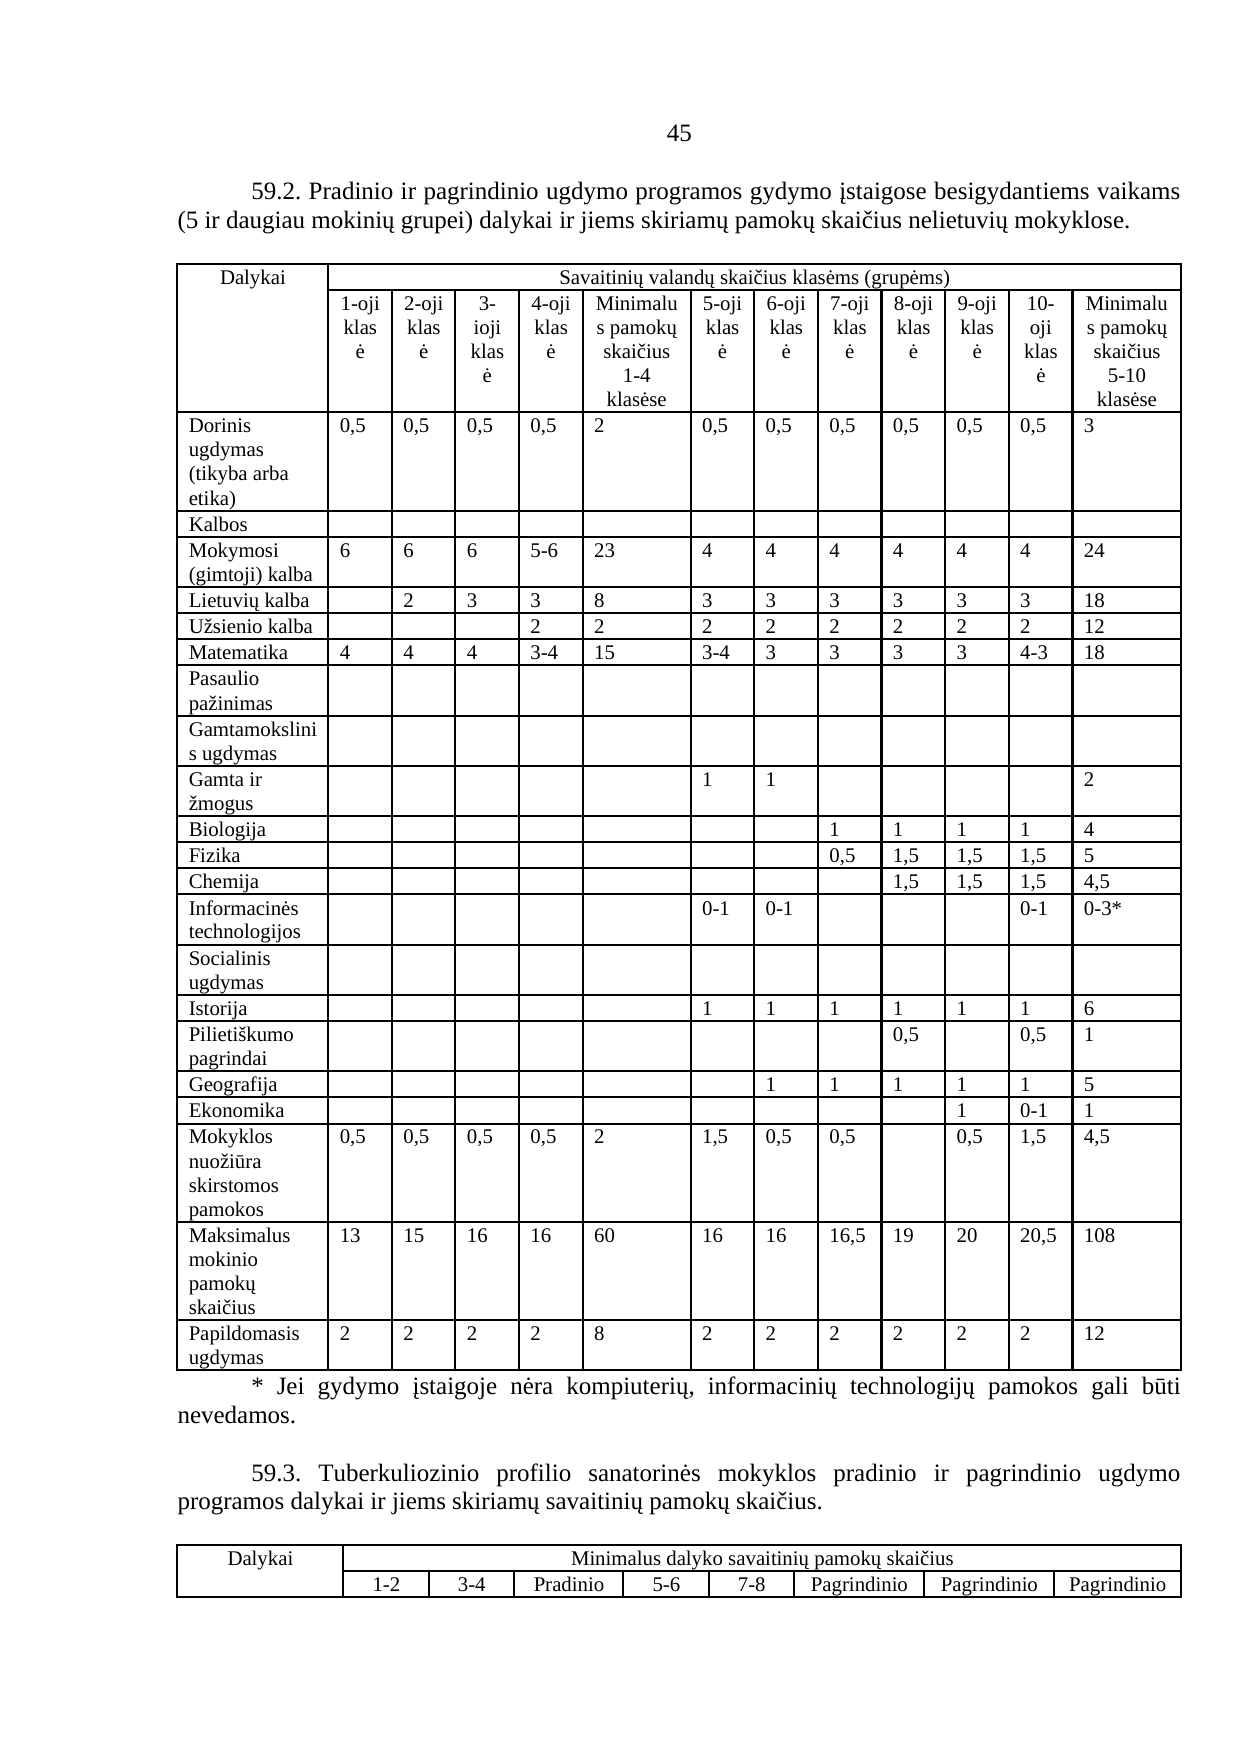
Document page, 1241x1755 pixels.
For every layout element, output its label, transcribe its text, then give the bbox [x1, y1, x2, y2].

table_cell [692, 1072, 753, 1096]
table_cell Geografija [178, 1072, 327, 1096]
table_cell [520, 1072, 582, 1096]
table_cell [329, 996, 391, 1020]
table_cell 0,5 [456, 413, 518, 509]
table_cell 8 [584, 588, 690, 612]
table_cell 0-3* [1074, 895, 1180, 943]
table_cell Informacinės technologijos [178, 895, 327, 943]
table_cell 4 [946, 538, 1008, 586]
table_cell [584, 895, 690, 943]
table_cell [520, 996, 582, 1020]
table_cell [393, 895, 454, 943]
table_cell 1,5 [1010, 843, 1071, 867]
table_cell [520, 767, 582, 815]
table_cell 1 [1010, 1072, 1071, 1096]
table_cell [329, 1072, 391, 1096]
table_header Dalykai [178, 1546, 342, 1596]
table_cell Pagrindinio [1055, 1572, 1180, 1596]
table_cell [393, 869, 454, 893]
table_cell 2 [692, 1321, 753, 1369]
table_cell 4 [1074, 817, 1180, 841]
table_cell 12 [1074, 1321, 1180, 1369]
table_cell 2 [1010, 614, 1071, 638]
table_cell 6 [1074, 996, 1180, 1020]
table_cell Užsienio kalba [178, 614, 327, 638]
table_header Dalykai [178, 265, 327, 411]
table_cell 2 [520, 1321, 582, 1369]
table_cell Papildomasis ugdymas [178, 1321, 327, 1369]
table_cell [946, 767, 1008, 815]
table_cell [520, 895, 582, 943]
table_cell [584, 817, 690, 841]
table_cell 4-oji klasė [520, 291, 582, 411]
table_cell [755, 817, 817, 841]
table_cell 12 [1074, 614, 1180, 638]
table_cell [1074, 512, 1180, 536]
table_cell [329, 512, 391, 536]
table_cell 20,5 [1010, 1223, 1071, 1319]
text 59.2. Pradinio ir pagrindinio ugdymo programos gydymo įstaigose besigydantiems vaikams (5 ir daugiau mokinių grupei) dalykai ir jiems skiriamų pamokų skaičius nelietuvių mokyklose. [177, 176, 1181, 234]
table_cell [946, 717, 1008, 765]
table_cell 1 [819, 996, 880, 1020]
table_cell [456, 996, 518, 1020]
table_cell [520, 1022, 582, 1070]
table_cell 4 [1010, 538, 1071, 586]
table_cell [819, 1098, 880, 1122]
table_cell Pasaulio pažinimas [178, 666, 327, 714]
table_cell [755, 869, 817, 893]
table_cell 4 [456, 640, 518, 664]
table_cell 2 [819, 1321, 880, 1369]
table_cell [1010, 946, 1071, 994]
table_cell [329, 614, 391, 638]
table_cell 3 [755, 640, 817, 664]
table_cell 0,5 [819, 1125, 880, 1221]
table_cell [946, 666, 1008, 714]
table_cell 5 [1074, 843, 1180, 867]
table_cell 1,5 [1010, 869, 1071, 893]
table_cell [1010, 717, 1071, 765]
table_cell [393, 717, 454, 765]
table_cell [329, 666, 391, 714]
table_cell [946, 512, 1008, 536]
table_cell [692, 817, 753, 841]
table_cell [692, 946, 753, 994]
table_cell [584, 1072, 690, 1096]
table_cell [393, 614, 454, 638]
table_cell 0,5 [1010, 413, 1071, 509]
table_cell 5-6 [624, 1572, 708, 1596]
table_cell Biologija [178, 817, 327, 841]
table_cell [755, 843, 817, 867]
table_cell 16,5 [819, 1223, 880, 1319]
table_cell 1 [755, 767, 817, 815]
table_cell [819, 1022, 880, 1070]
table_cell 0-1 [1010, 895, 1071, 943]
table_cell 1,5 [883, 843, 944, 867]
table_cell 2 [692, 614, 753, 638]
table_cell [883, 946, 944, 994]
table_cell 2 [946, 1321, 1008, 1369]
table_cell [520, 869, 582, 893]
table_cell 0,5 [520, 1125, 582, 1221]
table_cell 0,5 [755, 1125, 817, 1221]
table_cell 1,5 [883, 869, 944, 893]
table_cell 3 [692, 588, 753, 612]
table_cell 3 [819, 588, 880, 612]
table_cell [329, 869, 391, 893]
table_cell 2-oji klasė [393, 291, 454, 411]
table_cell 3 [883, 640, 944, 664]
table_cell [584, 869, 690, 893]
table_cell [755, 1098, 817, 1122]
table_cell 4 [819, 538, 880, 586]
table_cell 1 [1074, 1022, 1180, 1070]
table_cell 2 [329, 1321, 391, 1369]
table_cell [692, 869, 753, 893]
table_cell 4 [329, 640, 391, 664]
table_cell [584, 946, 690, 994]
table_cell 10-oji klasė [1010, 291, 1071, 411]
table_cell 13 [329, 1223, 391, 1319]
table_cell [1074, 666, 1180, 714]
table_cell 15 [393, 1223, 454, 1319]
table_cell 0,5 [819, 413, 880, 509]
table_cell Mokymosi (gimtoji) kalba [178, 538, 327, 586]
table_cell 5-oji klasė [692, 291, 753, 411]
table_cell [393, 512, 454, 536]
table_cell [329, 767, 391, 815]
table_cell 2 [883, 1321, 944, 1369]
table_cell Socialinis ugdymas [178, 946, 327, 994]
table_cell [393, 996, 454, 1020]
table_cell [584, 1022, 690, 1070]
table_cell 6-oji klasė [755, 291, 817, 411]
table_cell [393, 1072, 454, 1096]
table_cell Kalbos [178, 512, 327, 536]
table_cell [1010, 512, 1071, 536]
table_cell 1 [1074, 1098, 1180, 1122]
table_cell 1 [883, 817, 944, 841]
table_cell Pagrindinio [925, 1572, 1053, 1596]
table_cell 3 [946, 588, 1008, 612]
table_cell 3 [1074, 413, 1180, 509]
table_cell [883, 895, 944, 943]
text * Jei gydymo įstaigoje nėra kompiuterių, informacinių technologijų pamokos gali būti nevedamos. [177, 1371, 1181, 1429]
table_cell [456, 1098, 518, 1122]
table_cell 16 [520, 1223, 582, 1319]
table_cell [393, 1098, 454, 1122]
table_cell [329, 843, 391, 867]
table_cell 1 [819, 817, 880, 841]
table_cell 0,5 [692, 413, 753, 509]
table_cell Dorinis ugdymas (tikyba arba etika) [178, 413, 327, 509]
table_cell 4-3 [1010, 640, 1071, 664]
table_cell [393, 1022, 454, 1070]
table_cell [946, 1022, 1008, 1070]
table_cell [755, 512, 817, 536]
table_cell 1 [692, 767, 753, 815]
table_cell 2 [1010, 1321, 1071, 1369]
table_cell 1-2 [344, 1572, 428, 1596]
table_cell [755, 666, 817, 714]
table_cell [692, 512, 753, 536]
table_cell 1,5 [946, 843, 1008, 867]
table_cell [584, 512, 690, 536]
table_cell [456, 512, 518, 536]
table_cell 4,5 [1074, 1125, 1180, 1221]
table_cell 2 [520, 614, 582, 638]
table_cell 0,5 [946, 413, 1008, 509]
table_cell 1 [1010, 817, 1071, 841]
table_cell 8 [584, 1321, 690, 1369]
table_cell 6 [329, 538, 391, 586]
table_cell 3 [883, 588, 944, 612]
table_cell 2 [883, 614, 944, 638]
table_header Minimalus dalyko savaitinių pamokų skaičius [344, 1546, 1180, 1570]
table_cell 18 [1074, 588, 1180, 612]
table_cell 7-oji klasė [819, 291, 880, 411]
table_cell [1010, 767, 1071, 815]
table_cell 19 [883, 1223, 944, 1319]
table_cell 3 [456, 588, 518, 612]
table_cell 0,5 [329, 413, 391, 509]
table_cell 15 [584, 640, 690, 664]
table_cell [456, 817, 518, 841]
table_cell 1,5 [1010, 1125, 1071, 1221]
table_cell 1,5 [692, 1125, 753, 1221]
table_cell [584, 1098, 690, 1122]
table_cell [520, 817, 582, 841]
table_cell 3 [819, 640, 880, 664]
table_cell [329, 817, 391, 841]
table_cell 2 [584, 413, 690, 509]
table_cell 2 [584, 614, 690, 638]
table_cell [329, 588, 391, 612]
table_cell 20 [946, 1223, 1008, 1319]
table_cell Ekonomika [178, 1098, 327, 1122]
table_cell Pilietiškumo pagrindai [178, 1022, 327, 1070]
table_cell 4 [755, 538, 817, 586]
table_cell [393, 817, 454, 841]
table_cell Chemija [178, 869, 327, 893]
table_cell 3 [755, 588, 817, 612]
table_cell [883, 1125, 944, 1221]
table_cell [692, 1098, 753, 1122]
table_cell Minimalus pamokų skaičius 1-4 klasėse [584, 291, 690, 411]
table_cell [456, 946, 518, 994]
table_cell Gamta ir žmogus [178, 767, 327, 815]
table_cell Lietuvių kalba [178, 588, 327, 612]
table_cell [883, 512, 944, 536]
table_cell [520, 1098, 582, 1122]
table_cell 2 [393, 1321, 454, 1369]
table_cell 1 [946, 996, 1008, 1020]
table_cell [329, 946, 391, 994]
table_cell 18 [1074, 640, 1180, 664]
table_cell [456, 895, 518, 943]
table_cell [584, 996, 690, 1020]
table_cell 1 [883, 996, 944, 1020]
table_cell [456, 843, 518, 867]
table_cell 2 [755, 1321, 817, 1369]
table_cell Pagrindinio [795, 1572, 923, 1596]
table_cell [692, 1022, 753, 1070]
table_cell 1 [692, 996, 753, 1020]
table_cell [819, 869, 880, 893]
table_cell [692, 666, 753, 714]
table_cell [329, 1022, 391, 1070]
table_cell Istorija [178, 996, 327, 1020]
text 59.3. Tuberkuliozinio profilio sanatorinės mokyklos pradinio ir pagrindinio ugdymo programos dalykai ir jiems skiriamų savaitinių pamokų skaičius. [177, 1458, 1181, 1515]
table_cell Pradinio [515, 1572, 622, 1596]
table_cell 2 [946, 614, 1008, 638]
table_cell [456, 717, 518, 765]
table_cell 4,5 [1074, 869, 1180, 893]
table_cell 3-4 [520, 640, 582, 664]
table_cell Matematika [178, 640, 327, 664]
table_cell [329, 895, 391, 943]
table_cell 0,5 [883, 413, 944, 509]
table_cell 0,5 [819, 843, 880, 867]
table_cell 0,5 [456, 1125, 518, 1221]
table_cell [819, 895, 880, 943]
table_cell 2 [819, 614, 880, 638]
table_cell [1010, 666, 1071, 714]
table_cell 16 [755, 1223, 817, 1319]
table_cell Maksimalus mokinio pamokų skaičius [178, 1223, 327, 1319]
table_cell 24 [1074, 538, 1180, 586]
table_cell 3-4 [430, 1572, 513, 1596]
table_cell [946, 946, 1008, 994]
table_cell 1 [1010, 996, 1071, 1020]
table_cell [883, 767, 944, 815]
table_cell 1 [755, 1072, 817, 1096]
table_cell 1 [883, 1072, 944, 1096]
table_cell 1 [946, 817, 1008, 841]
table_cell 0,5 [393, 413, 454, 509]
table_cell [1074, 717, 1180, 765]
table_cell 8-oji klasė [883, 291, 944, 411]
table_cell [819, 946, 880, 994]
table_cell [393, 843, 454, 867]
table_cell 3 [1010, 588, 1071, 612]
table_cell [520, 717, 582, 765]
table_cell 1 [819, 1072, 880, 1096]
table_cell 9-oji klasė [946, 291, 1008, 411]
table_cell [393, 946, 454, 994]
table_cell 108 [1074, 1223, 1180, 1319]
table_cell 0,5 [329, 1125, 391, 1221]
table_cell [520, 666, 582, 714]
table_cell 16 [692, 1223, 753, 1319]
table_cell 1 [755, 996, 817, 1020]
table_cell 2 [1074, 767, 1180, 815]
table_cell 23 [584, 538, 690, 586]
table_cell 4 [393, 640, 454, 664]
table_cell 0,5 [755, 413, 817, 509]
table_cell 3 [520, 588, 582, 612]
table_cell [1074, 946, 1180, 994]
table_cell 2 [584, 1125, 690, 1221]
table_cell [692, 717, 753, 765]
table_cell [456, 614, 518, 638]
table_cell [456, 1072, 518, 1096]
table_cell 0-1 [692, 895, 753, 943]
table_cell 3 [946, 640, 1008, 664]
table_cell 4 [883, 538, 944, 586]
table_cell 1 [946, 1098, 1008, 1122]
table_cell Mokyklos nuožiūra skirstomos pamokos [178, 1125, 327, 1221]
table_cell 0,5 [1010, 1022, 1071, 1070]
table_cell [520, 946, 582, 994]
table_cell [393, 767, 454, 815]
table_cell [329, 717, 391, 765]
table_cell [819, 767, 880, 815]
table_cell [946, 895, 1008, 943]
table_cell [883, 1098, 944, 1122]
table_cell 5-6 [520, 538, 582, 586]
table_cell 0,5 [946, 1125, 1008, 1221]
table_cell 2 [755, 614, 817, 638]
table_cell Gamtamokslinis ugdymas [178, 717, 327, 765]
table_cell [456, 869, 518, 893]
table_cell [520, 512, 582, 536]
table_cell 5 [1074, 1072, 1180, 1096]
table_cell 3-4 [692, 640, 753, 664]
table_cell [393, 666, 454, 714]
table_cell [819, 512, 880, 536]
table_cell 0,5 [393, 1125, 454, 1221]
table_cell 2 [456, 1321, 518, 1369]
table_cell 1 [946, 1072, 1008, 1096]
table_cell [520, 843, 582, 867]
table_cell 1,5 [946, 869, 1008, 893]
table_cell [819, 666, 880, 714]
table_cell [329, 1098, 391, 1122]
table_cell 60 [584, 1223, 690, 1319]
table_cell 2 [393, 588, 454, 612]
table_cell [584, 767, 690, 815]
table_cell 6 [456, 538, 518, 586]
table_cell [692, 843, 753, 867]
table_cell 3-ioji klasė [456, 291, 518, 411]
table_cell [883, 666, 944, 714]
table_cell 4 [692, 538, 753, 586]
table_cell 7-8 [710, 1572, 793, 1596]
table_header Savaitinių valandų skaičius klasėms (grupėms) [329, 265, 1180, 289]
table_cell [456, 767, 518, 815]
table_cell [755, 717, 817, 765]
table_cell 0-1 [755, 895, 817, 943]
table_cell [819, 717, 880, 765]
table_cell 0,5 [520, 413, 582, 509]
table_cell 16 [456, 1223, 518, 1319]
table_cell [584, 843, 690, 867]
table_cell [456, 666, 518, 714]
table_cell [755, 946, 817, 994]
table_cell [456, 1022, 518, 1070]
table_cell [883, 717, 944, 765]
table_cell Minimalus pamokų skaičius 5-10 klasėse [1074, 291, 1180, 411]
table_cell 6 [393, 538, 454, 586]
table_cell 1-oji klasė [329, 291, 391, 411]
table_cell [584, 717, 690, 765]
table_cell [584, 666, 690, 714]
table_cell 0-1 [1010, 1098, 1071, 1122]
table_cell 0,5 [883, 1022, 944, 1070]
table_cell [755, 1022, 817, 1070]
table_cell Fizika [178, 843, 327, 867]
